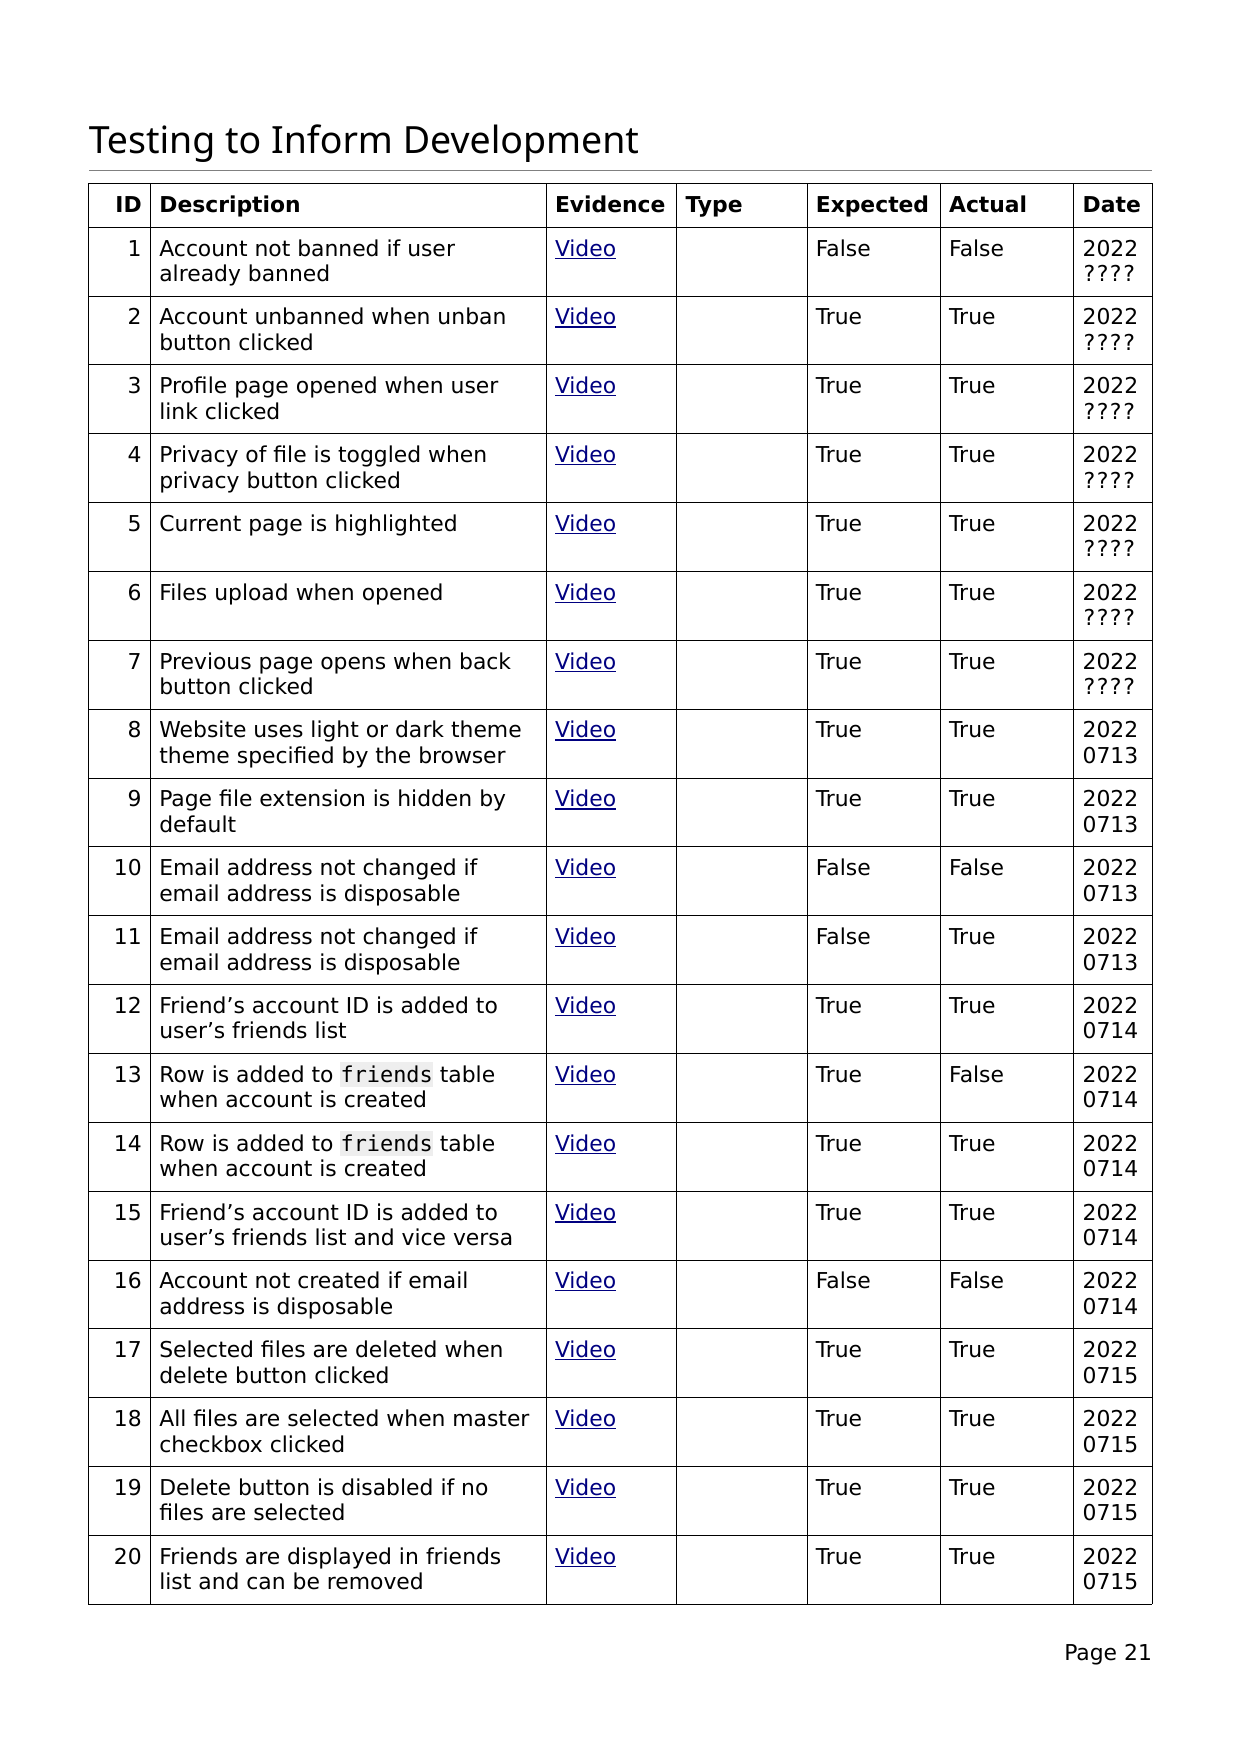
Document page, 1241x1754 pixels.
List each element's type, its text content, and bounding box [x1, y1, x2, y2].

table_header Type [677, 184, 807, 227]
table_cell 20220713 [1074, 847, 1152, 915]
table_cell Website uses light or dark theme theme specified by the browser [151, 710, 546, 777]
table_cell Video [547, 1123, 676, 1191]
table_cell Account not banned if user already banned [151, 228, 546, 296]
table_header Date [1074, 184, 1152, 227]
table_cell False [808, 228, 940, 296]
table_cell Video [547, 641, 676, 709]
table_header Description [151, 184, 546, 227]
table_cell False [941, 228, 1073, 296]
table_cell Email address not changed if email address is disposable [151, 916, 546, 984]
table_cell 9 [89, 779, 150, 846]
table_cell 20220714 [1074, 1261, 1152, 1328]
table_cell True [941, 503, 1073, 571]
table_cell 20220713 [1074, 916, 1152, 984]
table_cell [677, 1329, 807, 1397]
table_cell Video [547, 434, 676, 502]
table_cell Friend’s account ID is added to user’s friends list and vice versa [151, 1192, 546, 1259]
table_cell Row is added to friends table when account is created [151, 1123, 546, 1191]
table_cell [677, 779, 807, 846]
table_cell 20220713 [1074, 710, 1152, 777]
table_cell 2022???? [1074, 297, 1152, 364]
table_cell [677, 847, 807, 915]
table_cell Account not created if email address is disposable [151, 1261, 546, 1328]
table_header Expected [808, 184, 940, 227]
table_cell Current page is highlighted [151, 503, 546, 571]
table_cell 15 [89, 1192, 150, 1259]
table_cell 12 [89, 985, 150, 1053]
table_cell 20220714 [1074, 1123, 1152, 1191]
table_cell [677, 1054, 807, 1122]
table_cell Video [547, 297, 676, 364]
table_cell Video [547, 1398, 676, 1466]
table_cell 20220715 [1074, 1398, 1152, 1466]
table_cell 17 [89, 1329, 150, 1397]
table_cell 2022???? [1074, 434, 1152, 502]
table_cell 20220715 [1074, 1536, 1152, 1604]
table_cell False [808, 1261, 940, 1328]
table_cell False [941, 847, 1073, 915]
table_cell 16 [89, 1261, 150, 1328]
table_cell True [808, 1329, 940, 1397]
table_cell 14 [89, 1123, 150, 1191]
table_cell [677, 985, 807, 1053]
table_cell 10 [89, 847, 150, 915]
table_cell 20220715 [1074, 1467, 1152, 1535]
table_cell True [941, 1536, 1073, 1604]
table_cell Video [547, 1536, 676, 1604]
table_cell 5 [89, 503, 150, 571]
table_cell [677, 297, 807, 364]
table_cell Video [547, 228, 676, 296]
table_cell True [808, 1398, 940, 1466]
table_cell 2022???? [1074, 641, 1152, 709]
table_cell [677, 1536, 807, 1604]
table_cell [677, 572, 807, 640]
table_cell All files are selected when master checkbox clicked [151, 1398, 546, 1466]
table_cell [677, 503, 807, 571]
table_cell 20220715 [1074, 1329, 1152, 1397]
table_cell True [941, 1398, 1073, 1466]
table_cell True [941, 985, 1073, 1053]
table_cell True [808, 779, 940, 846]
table_cell Video [547, 1329, 676, 1397]
table_cell [677, 710, 807, 777]
table_cell True [941, 1329, 1073, 1397]
table_cell 1 [89, 228, 150, 296]
table_cell True [941, 297, 1073, 364]
table_cell 13 [89, 1054, 150, 1122]
table_cell True [941, 916, 1073, 984]
table_cell Video [547, 1467, 676, 1535]
table_cell True [941, 572, 1073, 640]
table_cell [677, 916, 807, 984]
table_cell 2022???? [1074, 503, 1152, 571]
table_cell True [941, 641, 1073, 709]
table_cell True [808, 985, 940, 1053]
table_cell True [808, 1467, 940, 1535]
table_cell 18 [89, 1398, 150, 1466]
table_cell 8 [89, 710, 150, 777]
table_cell Selected files are deleted when delete button clicked [151, 1329, 546, 1397]
table_cell True [808, 1192, 940, 1259]
table_cell 2022???? [1074, 228, 1152, 296]
table_cell 11 [89, 916, 150, 984]
table_cell True [808, 434, 940, 502]
table_cell True [808, 1123, 940, 1191]
table_cell Account unbanned when unban button clicked [151, 297, 546, 364]
table_header Evidence [547, 184, 676, 227]
table_cell False [941, 1261, 1073, 1328]
table_cell True [941, 1123, 1073, 1191]
table_cell [677, 1467, 807, 1535]
table_cell True [808, 641, 940, 709]
table_cell 3 [89, 365, 150, 433]
table_cell True [808, 1536, 940, 1604]
table_cell Video [547, 1261, 676, 1328]
table_cell Video [547, 847, 676, 915]
table_cell [677, 1398, 807, 1466]
table_cell False [808, 847, 940, 915]
table_cell [677, 228, 807, 296]
table_cell True [808, 503, 940, 571]
table_cell True [808, 710, 940, 777]
table_cell True [941, 779, 1073, 846]
table_header ID [89, 184, 150, 227]
table_cell 20220714 [1074, 1192, 1152, 1259]
table_cell Friend’s account ID is added to user’s friends list [151, 985, 546, 1053]
table_cell Video [547, 779, 676, 846]
table_cell Row is added to friends table when account is created [151, 1054, 546, 1122]
table_cell Page file extension is hidden by default [151, 779, 546, 846]
table_cell True [808, 297, 940, 364]
table_cell Video [547, 916, 676, 984]
table_cell 4 [89, 434, 150, 502]
table_cell Video [547, 985, 676, 1053]
table_cell Delete button is disabled if no files are selected [151, 1467, 546, 1535]
subtitle Testing to Inform Development [88, 113, 1152, 171]
table_cell [677, 365, 807, 433]
table_cell 19 [89, 1467, 150, 1535]
table_cell True [808, 572, 940, 640]
table_cell 2022???? [1074, 572, 1152, 640]
table_cell True [808, 1054, 940, 1122]
table_cell [677, 434, 807, 502]
table_cell Privacy of file is toggled when privacy button clicked [151, 434, 546, 502]
table_cell Video [547, 1192, 676, 1259]
table_cell [677, 1192, 807, 1259]
table_cell Previous page opens when back button clicked [151, 641, 546, 709]
table_cell Profile page opened when user link clicked [151, 365, 546, 433]
table_cell False [808, 916, 940, 984]
table_cell 20220713 [1074, 779, 1152, 846]
table_header Actual [941, 184, 1073, 227]
table_cell Video [547, 503, 676, 571]
table_cell Files upload when opened [151, 572, 546, 640]
table_cell Friends are displayed in friends list and can be removed [151, 1536, 546, 1604]
table_cell Video [547, 710, 676, 777]
table_cell Video [547, 572, 676, 640]
table_cell Video [547, 365, 676, 433]
table_cell 2022???? [1074, 365, 1152, 433]
table_cell True [941, 710, 1073, 777]
table_cell Email address not changed if email address is disposable [151, 847, 546, 915]
table_cell [677, 1123, 807, 1191]
table_cell False [941, 1054, 1073, 1122]
table_cell True [941, 434, 1073, 502]
table_cell 2 [89, 297, 150, 364]
table_cell True [941, 365, 1073, 433]
table_cell [677, 641, 807, 709]
table_cell [677, 1261, 807, 1328]
table_cell True [941, 1192, 1073, 1259]
table_cell 20 [89, 1536, 150, 1604]
table_cell 20220714 [1074, 1054, 1152, 1122]
table_cell 20220714 [1074, 985, 1152, 1053]
table_cell Video [547, 1054, 676, 1122]
table_cell True [808, 365, 940, 433]
table_cell 6 [89, 572, 150, 640]
table_cell 7 [89, 641, 150, 709]
table_cell True [941, 1467, 1073, 1535]
